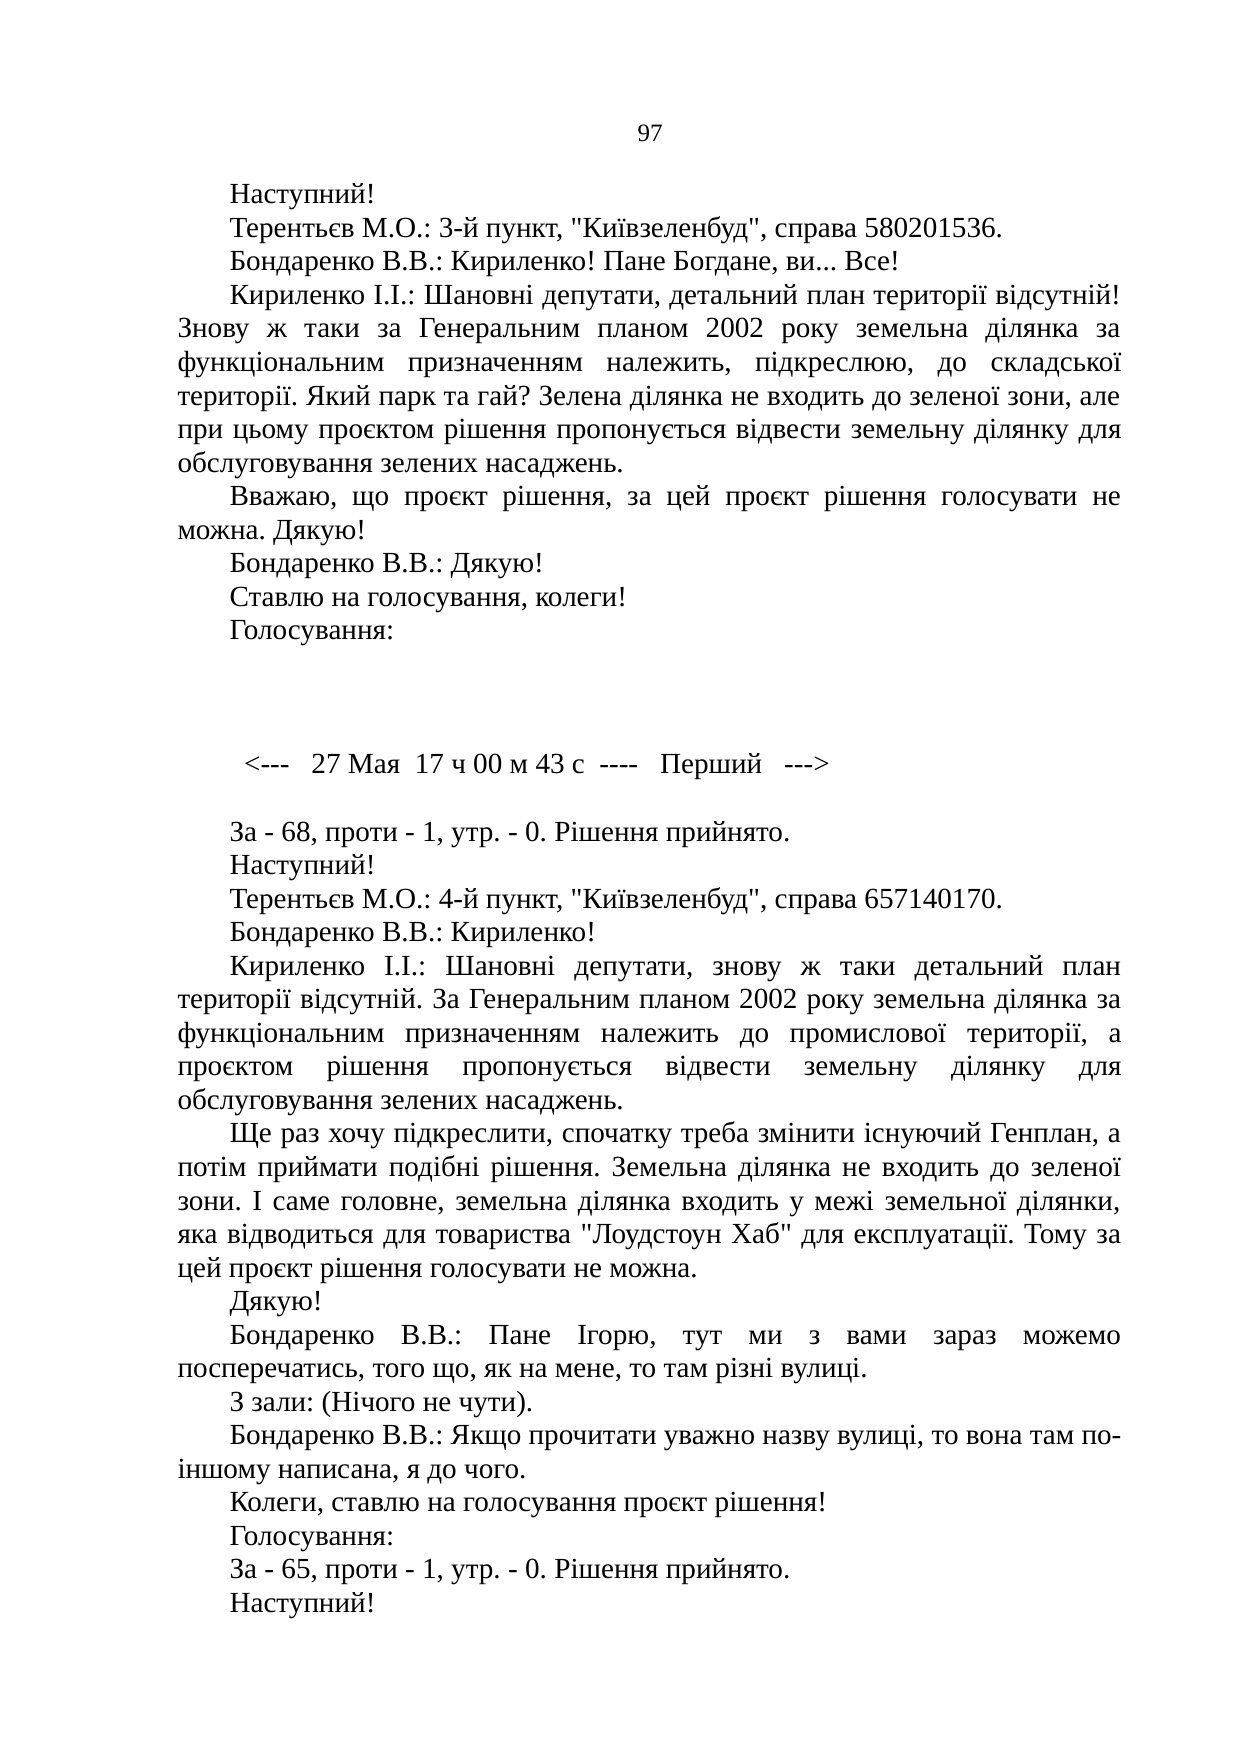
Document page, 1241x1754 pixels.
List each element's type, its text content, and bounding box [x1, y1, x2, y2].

text Бондаренко В.В.: Якщо прочитати уважно назву вулиці, то вона там по-іншому написана, я до чого. [177, 1417, 1122, 1484]
text Бондаренко В.В.: Кириленко! Пане Богдане, ви... Все! [177, 243, 1122, 277]
text Голосування: [177, 1518, 1122, 1552]
text Наступний! [177, 1585, 1122, 1619]
text Ще раз хочу підкреслити, спочатку треба змінити існуючий Генплан, а потім приймати подібні рішення. Земельна ділянка не входить до зеленої зони. І саме головне, земельна ділянка входить у межі земельної ділянки, яка відводиться для товариства "Лоудстоун Хаб" для експлуатації. Тому за цей проєкт рішення голосувати не можна. [177, 1116, 1122, 1283]
text Бондаренко В.В.: Кириленко! [177, 914, 1122, 948]
text Бондаренко В.В.: Дякую! [177, 545, 1122, 579]
text Голосування: [177, 612, 1122, 646]
text Терентьєв М.О.: 4-й пункт, "Київзеленбуд", справа 657140170. [177, 881, 1122, 914]
text Терентьєв М.О.: 3-й пункт, "Київзеленбуд", справа 580201536. [177, 210, 1122, 243]
text Ставлю на голосування, колеги! [177, 579, 1122, 612]
text Дякую! [177, 1283, 1122, 1317]
text Кириленко І.І.: Шановні депутати, знову ж таки детальний план території відсутній. За Генеральним планом 2002 року земельна ділянка за функціональним призначенням належить до промислової території, а проєктом рішення пропонується відвести земельну ділянку для обслуговування зелених насаджень. [177, 948, 1122, 1116]
text Наступний! [177, 176, 1122, 210]
text Бондаренко В.В.: Пане Ігорю, тут ми з вами зараз можемо посперечатись, того що, як на мене, то там різні вулиці. [177, 1317, 1122, 1384]
text Колеги, ставлю на голосування проєкт рішення! [177, 1484, 1122, 1518]
text За - 65, проти - 1, утр. - 0. Рішення прийнято. [177, 1552, 1122, 1585]
text <--- 27 Мая 17 ч 00 м 43 с ---- Перший ---> [177, 747, 1122, 780]
text З зали: (Нічого не чути). [177, 1384, 1122, 1417]
text Кириленко І.І.: Шановні депутати, детальний план території відсутній! Знову ж таки за Генеральним планом 2002 року земельна ділянка за функціональним призначенням належить, підкреслюю, до складської території. Який парк та гай? Зелена ділянка не входить до зеленої зони, але при цьому проєктом рішення пропонується відвести земельну ділянку для обслуговування зелених насаджень. [177, 277, 1122, 478]
text Вважаю, що проєкт рішення, за цей проєкт рішення голосувати не можна. Дякую! [177, 478, 1122, 545]
text За - 68, проти - 1, утр. - 0. Рішення прийнято. [177, 814, 1122, 847]
text Наступний! [177, 847, 1122, 881]
